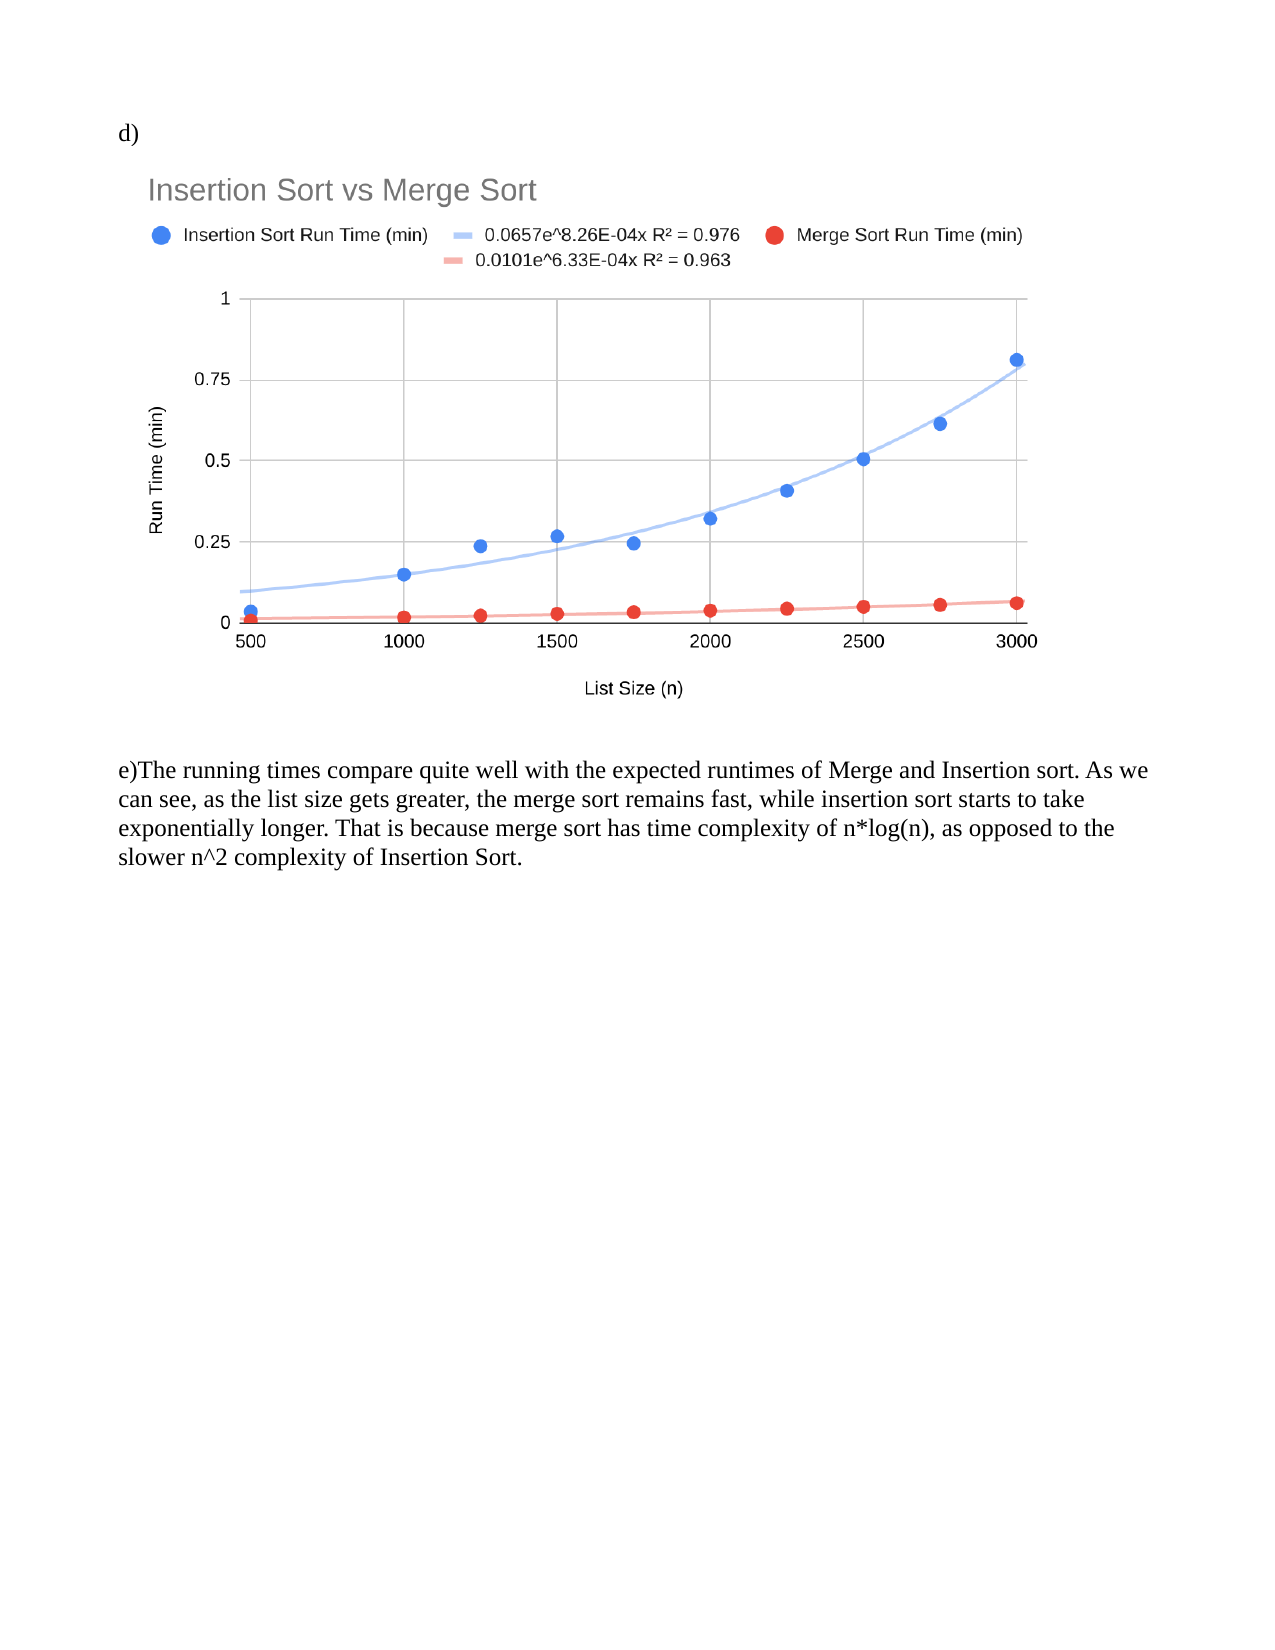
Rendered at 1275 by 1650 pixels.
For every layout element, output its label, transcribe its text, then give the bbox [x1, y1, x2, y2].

picture [118, 146, 1056, 727]
text e)The running times compare quite well with the expected runtimes of Merge and Insertion sort. As we can see, as the list size gets greater, the merge sort remains fast, while insertion sort starts to take exponentially longer. That is because merge sort has time complexity of n*log(n), as opposed to the slower n^2 complexity of Insertion Sort. [118, 755, 1157, 870]
text d) [118, 118, 1157, 147]
